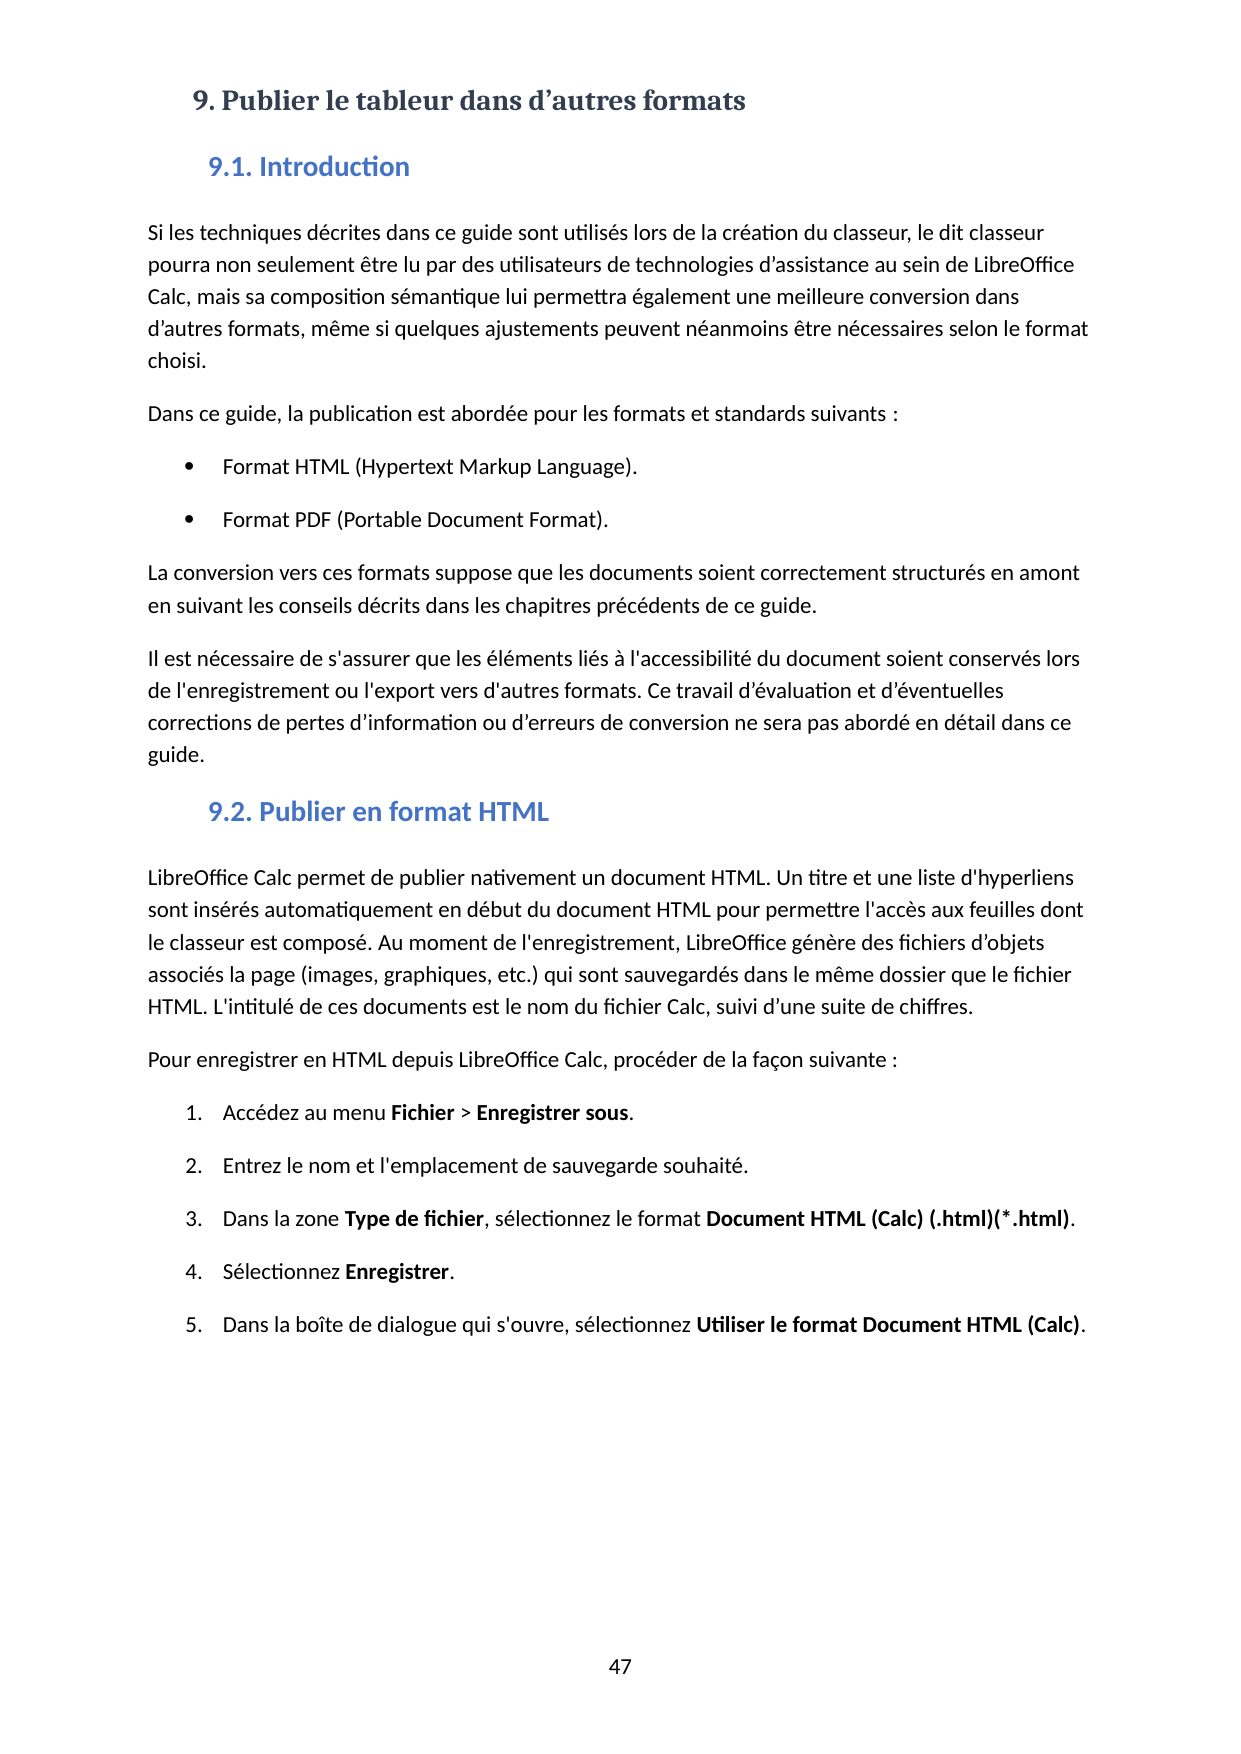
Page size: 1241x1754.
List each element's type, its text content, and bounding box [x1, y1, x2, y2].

list Format HTML (Hypertext Markup Language). [185, 452, 1093, 481]
text Pour enregistrer en HTML depuis LibreOffice Calc, procéder de la façon suivante : [148, 1045, 1093, 1073]
text Il est nécessaire de s'assurer que les éléments liés à l'accessibilité du document soient conservés lors de l'enregistrement ou l'export vers d'autres formats. Ce travail d’évaluation et d’éventuelles corrections de pertes d’information ou d’erreurs de conversion ne sera pas abordé en détail dans ce guide. [148, 644, 1093, 768]
text LibreOffice Calc permet de publier nativement un document HTML. Un titre et une liste d'hyperliens sont insérés automatiquement en début du document HTML pour permettre l'accès aux feuilles dont le classeur est composé. Au moment de l'enregistrement, LibreOffice génère des fichiers d’objets associés la page (images, graphiques, etc.) qui sont sauvegardés dans le même dossier que le fichier HTML. L'intitulé de ces documents est le nom du fichier Calc, suivi d’une suite de chiffres. [148, 863, 1093, 1020]
text Dans ce guide, la publication est abordée pour les formats et standards suivants : [148, 399, 1093, 427]
list Dans la boîte de dialogue qui s'ouvre, sélectionnez Utiliser le format Document HTML (Calc). [185, 1310, 1093, 1338]
list Sélectionnez Enregistrer. [185, 1257, 1093, 1285]
subtitle 9.1. Introduction [148, 148, 1093, 183]
list Format PDF (Portable Document Format). [185, 506, 1093, 533]
subtitle 9. Publier le tableur dans d’autres formats [148, 84, 1093, 118]
list Entrez le nom et l'emplacement de sauvegarde souhaité. [185, 1151, 1093, 1179]
subtitle 9.2. Publier en format HTML [148, 793, 1093, 829]
text Si les techniques décrites dans ce guide sont utilisés lors de la création du classeur, le dit classeur pourra non seulement être lu par des utilisateurs de technologies d’assistance au sein de LibreOffice Calc, mais sa composition sémantique lui permettra également une meilleure conversion dans d’autres formats, même si quelques ajustements peuvent néanmoins être nécessaires selon le format choisi. [148, 218, 1093, 374]
list Dans la zone Type de fichier, sélectionnez le format Document HTML (Calc) (.html)(*.html). [185, 1204, 1093, 1232]
text La conversion vers ces formats suppose que les documents soient correctement structurés en amont en suivant les conseils décrits dans les chapitres précédents de ce guide. [148, 558, 1093, 619]
list Accédez au menu Fichier > Enregistrer sous. [185, 1098, 1093, 1126]
